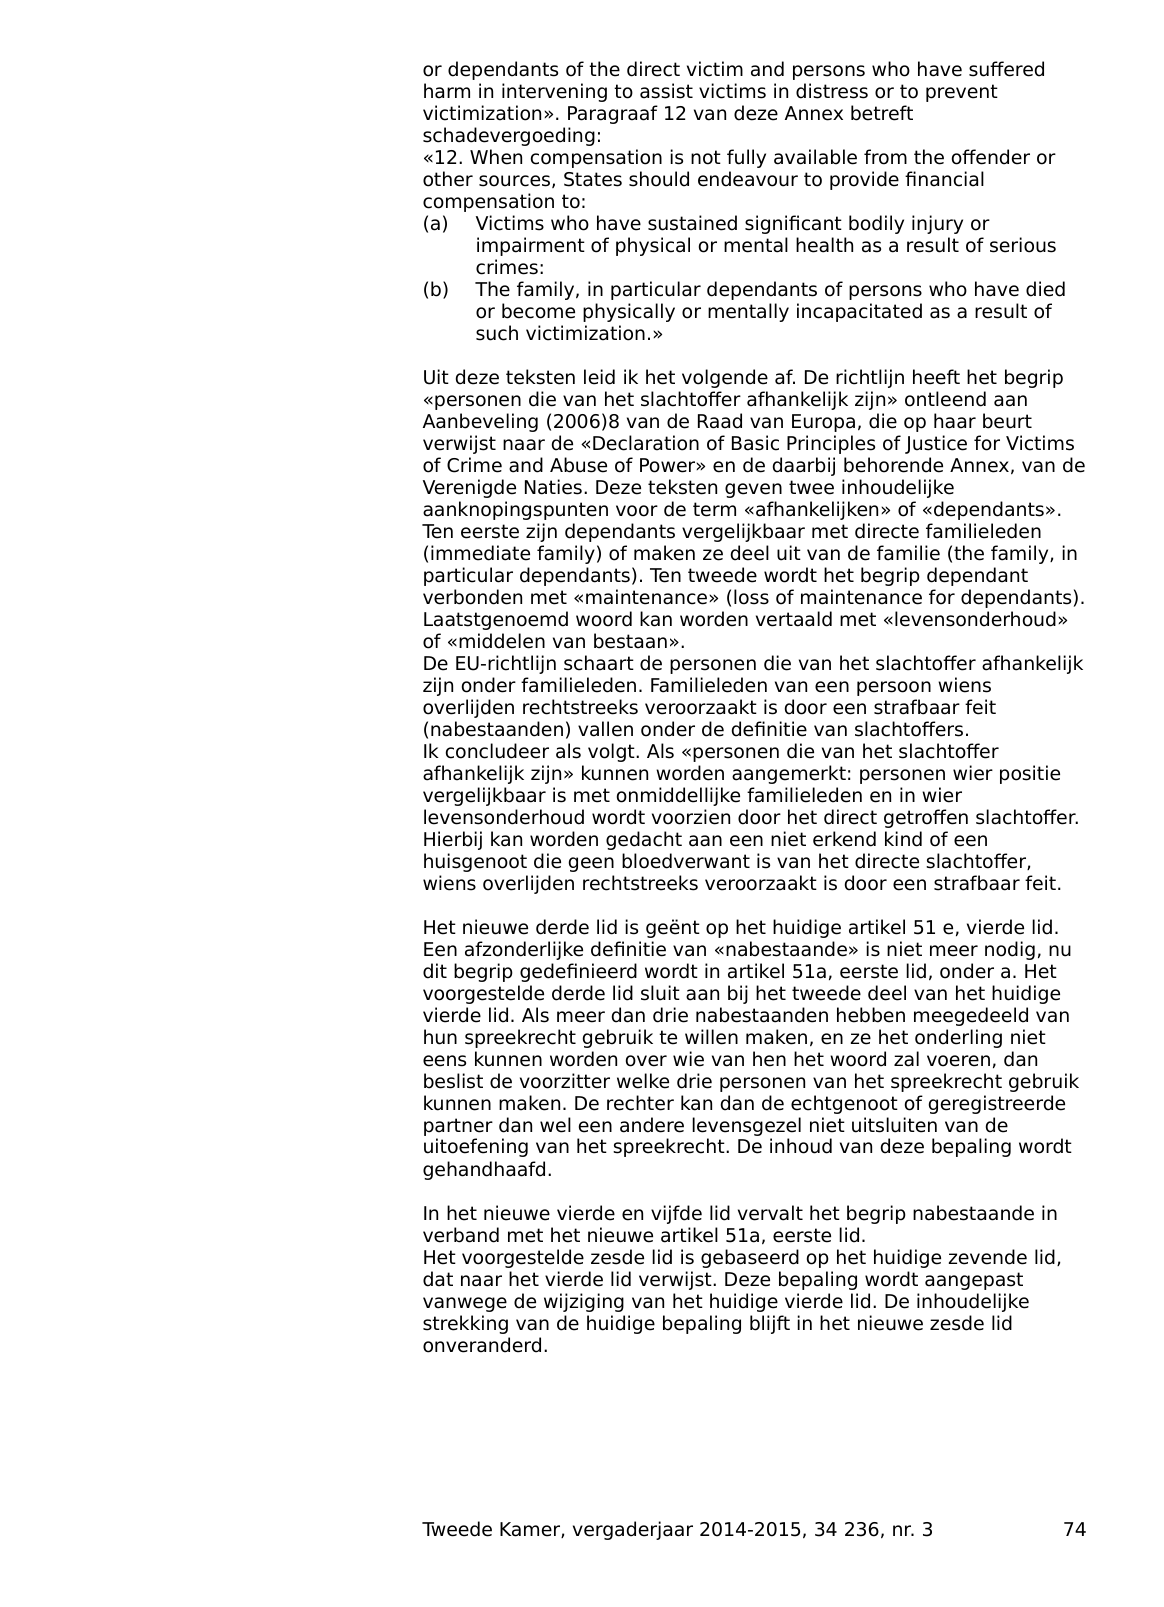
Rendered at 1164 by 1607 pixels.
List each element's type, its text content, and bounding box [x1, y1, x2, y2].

text Uit deze teksten leid ik het volgende af. De richtlijn heeft het begrip «personen die van het slachtoffer afhankelijk zijn» ontleend aan Aanbeveling (2006)8 van de Raad van Europa, die op haar beurt verwijst naar de «Declaration of Basic Principles of Justice for Victims of Crime and Abuse of Power» en de daarbij behorende Annex, van de Verenigde Naties. Deze teksten geven twee inhoudelijke aanknopingspunten voor de term «afhankelijken» of «dependants». Ten eerste zijn dependants vergelijkbaar met directe familieleden (immediate family) of maken ze deel uit van de familie (the family, in particular dependants). Ten tweede wordt het begrip dependant verbonden met «maintenance» (loss of maintenance for dependants). Laatstgenoemd woord kan worden vertaald met «levensonderhoud» of «middelen van bestaan». [422, 367, 1087, 653]
text Het nieuwe derde lid is geënt op het huidige artikel 51 e, vierde lid. Een afzonderlijke definitie van «nabestaande» is niet meer nodig, nu dit begrip gedefinieerd wordt in artikel 51a, eerste lid, onder a. Het voorgestelde derde lid sluit aan bij het tweede deel van het huidige vierde lid. Als meer dan drie nabestaanden hebben meegedeeld van hun spreekrecht gebruik te willen maken, en ze het onderling niet eens kunnen worden over wie van hen het woord zal voeren, dan beslist de voorzitter welke drie personen van het spreekrecht gebruik kunnen maken. De rechter kan dan de echtgenoot of geregistreerde partner dan wel een andere levensgezel niet uitsluiten van de uitoefening van het spreekrecht. De inhoud van deze bepaling wordt gehandhaafd. [422, 917, 1087, 1180]
text «12. When compensation is not fully available from the offender or other sources, States should endeavour to provide financial compensation to: [422, 147, 1087, 213]
text Ik concludeer als volgt. Als «personen die van het slachtoffer afhankelijk zijn» kunnen worden aangemerkt: personen wier positie vergelijkbaar is met onmiddellijke familieleden en in wier levensonderhoud wordt voorzien door het direct getroffen slachtoffer. Hierbij kan worden gedacht aan een niet erkend kind of een huisgenoot die geen bloedverwant is van het directe slachtoffer, wiens overlijden rechtstreeks veroorzaakt is door een strafbaar feit. [422, 741, 1087, 894]
text In het nieuwe vierde en vijfde lid vervalt het begrip nabestaande in verband met het nieuwe artikel 51a, eerste lid. [422, 1203, 1087, 1247]
text Het voorgestelde zesde lid is gebaseerd op het huidige zevende lid, dat naar het vierde lid verwijst. Deze bepaling wordt aangepast vanwege de wijziging van het huidige vierde lid. De inhoudelijke strekking van de huidige bepaling blijft in het nieuwe zesde lid onveranderd. [422, 1247, 1087, 1356]
text De EU-richtlijn schaart de personen die van het slachtoffer afhankelijk zijn onder familieleden. Familieleden van een persoon wiens overlijden rechtstreeks veroorzaakt is door een strafbaar feit (nabestaanden) vallen onder de definitie van slachtoffers. [422, 653, 1087, 741]
text (b) The family, in particular dependants of persons who have died or become physically or mentally incapacitated as a result of such victimization.» [422, 279, 1087, 345]
text or dependants of the direct victim and persons who have suffered harm in intervening to assist victims in distress or to prevent victimization». Paragraaf 12 van deze Annex betreft schadevergoeding: [422, 59, 1087, 147]
text (a) Victims who have sustained significant bodily injury or impairment of physical or mental health as a result of serious crimes: [422, 213, 1087, 279]
